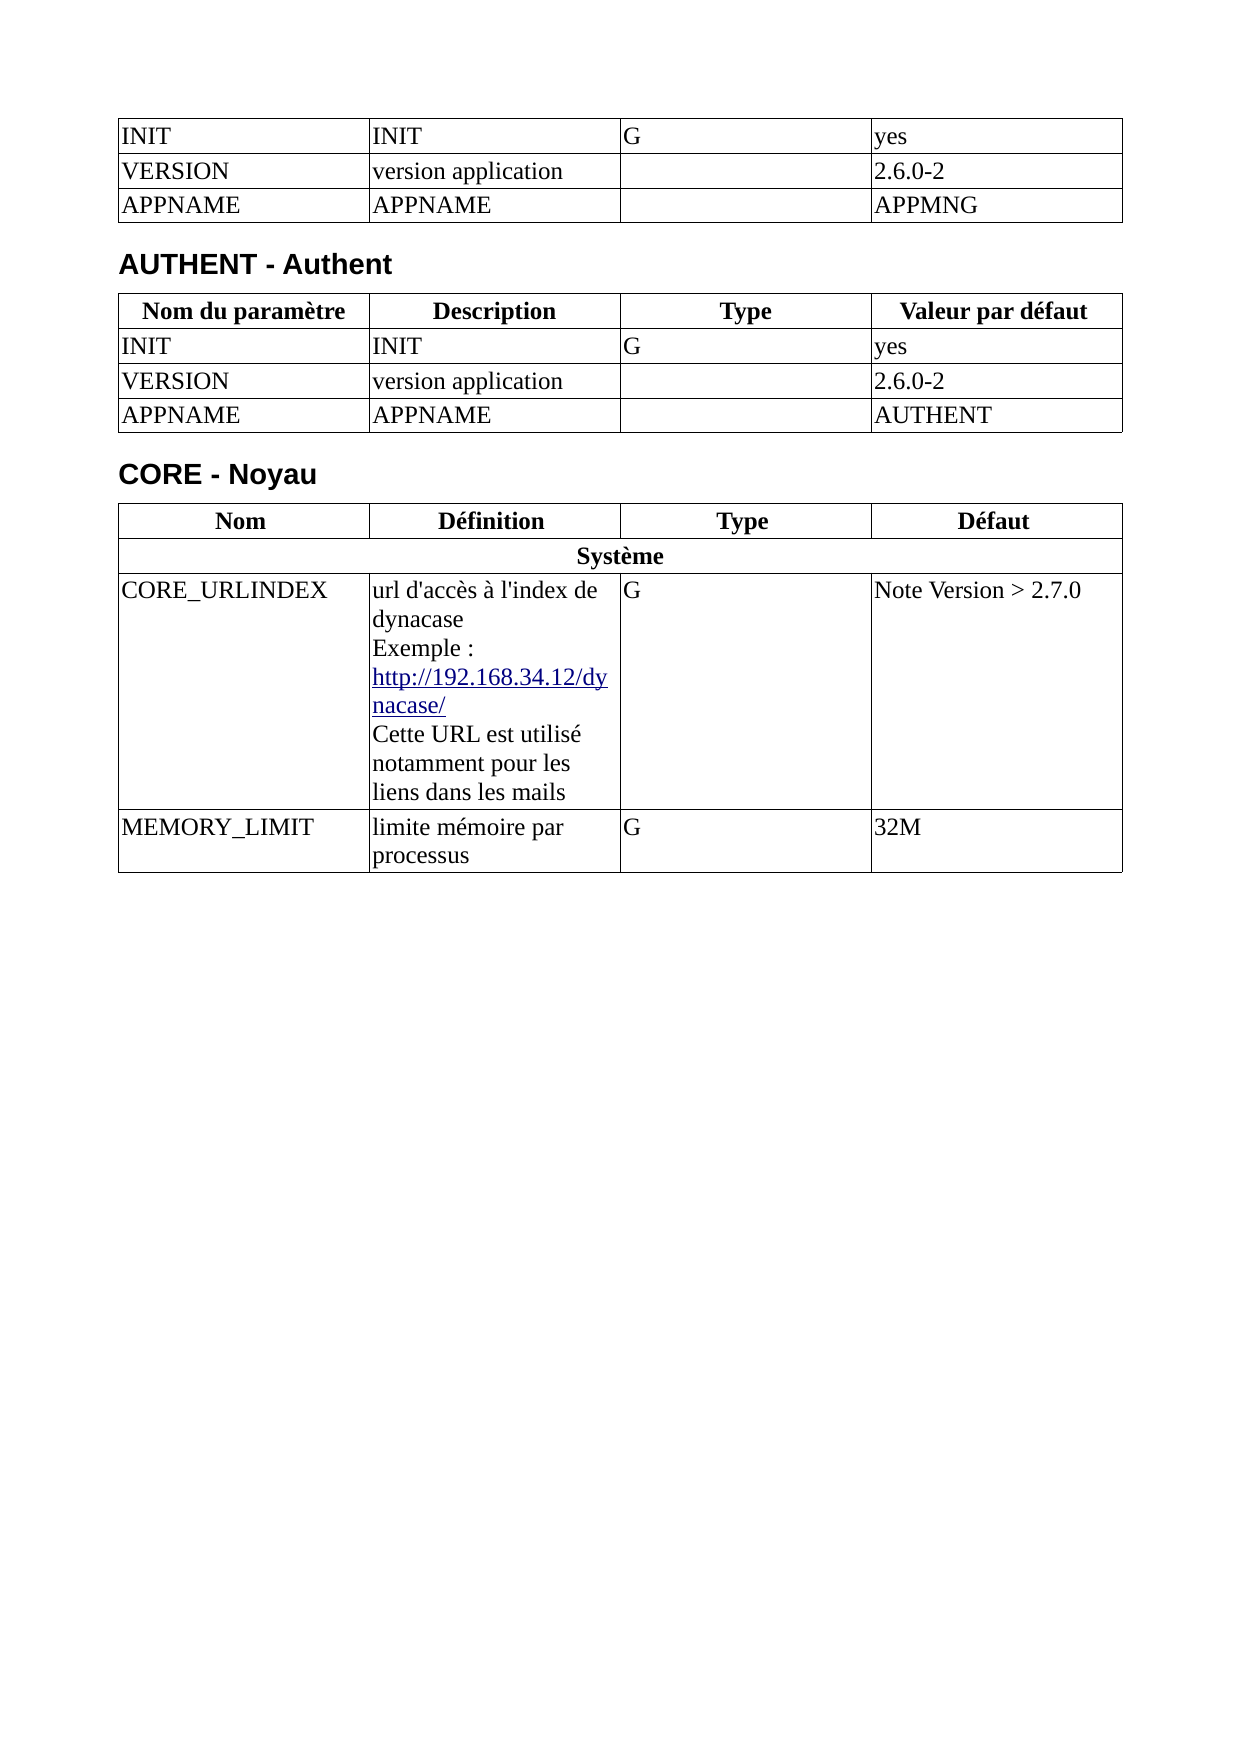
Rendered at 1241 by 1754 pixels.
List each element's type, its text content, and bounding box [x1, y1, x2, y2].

table_cell MEMORY_LIMIT [119, 810, 369, 872]
table_cell VERSION [119, 364, 369, 397]
subtitle CORE - Noyau [118, 457, 1122, 491]
table_cell Note Version > 2.7.0 [872, 574, 1122, 808]
table_cell yes [872, 329, 1122, 363]
table_header Type [621, 294, 871, 328]
table_cell INIT [119, 329, 369, 363]
table_cell [621, 189, 871, 222]
table_cell [621, 399, 871, 432]
table_header Nom du paramètre [119, 294, 369, 328]
table_cell APPNAME [370, 189, 620, 222]
table_header Définition [370, 504, 620, 538]
table_cell Système [119, 539, 1122, 573]
table_cell 2.6.0-2 [872, 364, 1122, 397]
table_cell APPMNG [872, 189, 1122, 222]
table_cell INIT [370, 329, 620, 363]
table_cell CORE_URLINDEX [119, 574, 369, 808]
subtitle AUTHENT - Authent [118, 247, 1122, 281]
table_cell version application [370, 154, 620, 187]
table_header Type [621, 504, 871, 538]
table_cell 32M [872, 810, 1122, 872]
table_cell yes [872, 119, 1122, 153]
table_cell G [621, 574, 871, 808]
table_cell version application [370, 364, 620, 397]
table_cell [621, 154, 871, 187]
table_cell url d'accès à l'index de dynacase Exemple : http://192.168.34.12/dynacase/ Cette URL est utilisé notamment pour les liens dans les mails [370, 574, 620, 808]
table_header Défaut [872, 504, 1122, 538]
table_cell 2.6.0-2 [872, 154, 1122, 187]
table_cell APPNAME [119, 189, 369, 222]
table_header Nom [119, 504, 369, 538]
table_cell G [621, 810, 871, 872]
table_cell G [621, 119, 871, 153]
table_header Description [370, 294, 620, 328]
table_cell INIT [370, 119, 620, 153]
table_cell [621, 364, 871, 397]
table_cell G [621, 329, 871, 363]
table_cell INIT [119, 119, 369, 153]
table_cell APPNAME [370, 399, 620, 432]
table_header Valeur par défaut [872, 294, 1122, 328]
table_cell limite mémoire par processus [370, 810, 620, 872]
table_cell APPNAME [119, 399, 369, 432]
table_cell VERSION [119, 154, 369, 187]
table_cell AUTHENT [872, 399, 1122, 432]
